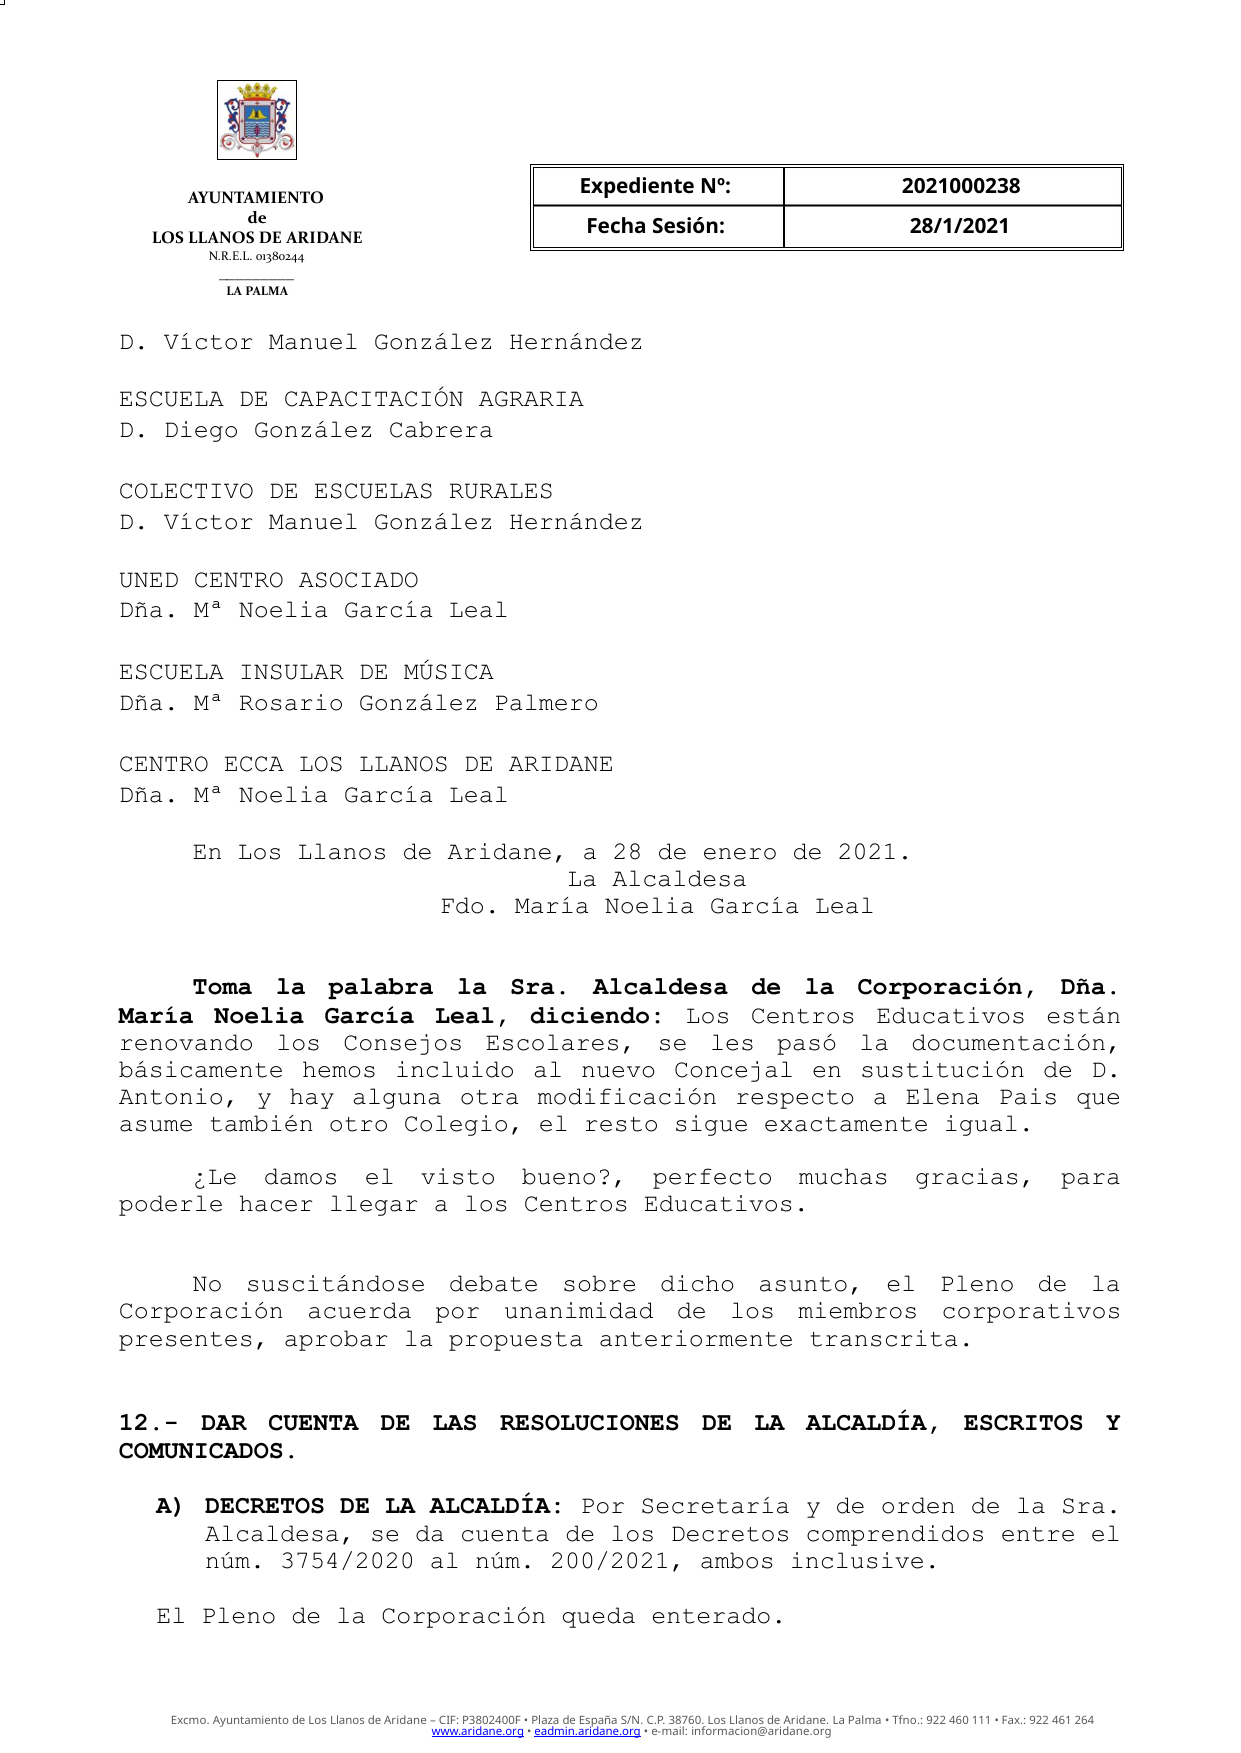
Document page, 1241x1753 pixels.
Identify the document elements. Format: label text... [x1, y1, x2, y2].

text ¿ [192, 1162, 207, 1188]
text Dña. Mª Noelia García Leal [119, 779, 639, 808]
text María Noelia García Leal, diciendo: Los Centros Educativos están [119, 1000, 1146, 1029]
picture [218, 81, 296, 159]
text A) DECRETOS DE LA ALCALDÍA: Por Secretaría y de orden de la Sra. [156, 1491, 1146, 1520]
text D. Diego González Cabrera [119, 415, 609, 443]
text La Alcaldesa [567, 865, 937, 892]
text núm. 3754/2020 al núm. 200/2021, ambos inclusive. [205, 1547, 1146, 1574]
text UNED CENTRO ASOCIADO [119, 564, 534, 593]
text COMUNICADOS. [119, 1436, 324, 1464]
text Fdo. María Noelia García Leal [439, 891, 899, 919]
text Fecha Sesión: [586, 214, 761, 239]
text www.aridane.org • eadmin.aridane.org • e-mail: informacion@aridane.org [431, 1724, 834, 1738]
text No suscitándose debate sobre dicho asunto, el Pleno de la [192, 1269, 1146, 1297]
text Antonio, y hay alguna otra modificación respecto a Elena Pais que [119, 1083, 1146, 1110]
text COLECTIVO DE ESCUELAS RURALES [119, 476, 669, 505]
text ESCUELA INSULAR DE MÚSICA [119, 657, 624, 685]
text D. Víctor Manuel González Hernández [119, 507, 669, 535]
text El Pleno de la Corporación queda enterado. [156, 1601, 811, 1629]
text Toma la palabra la Sra. Alcaldesa de la Corporación, Dña. [192, 972, 1146, 1000]
text Excmo. Ayuntamiento de Los Llanos de Aridane – CIF: P3802400F • Plaza de España S/N. C.P. 38760. Los Llanos de Aridane. La Palma • Tfno.: 922 460 111 • Fax.: 922 461 264 [171, 1713, 1095, 1727]
text poderle hacer llegar a los Centros Educativos. [119, 1188, 834, 1217]
text CENTRO ECCA LOS LLANOS DE ARIDANE [119, 749, 639, 777]
text 28/1/2021 [909, 214, 1059, 239]
text asume también otro Colegio, el resto sigue exactamente igual. [119, 1110, 1146, 1137]
text LA PALMA [226, 286, 317, 298]
text LOS LLANOS DE ARIDANE [152, 230, 387, 247]
text Dña. Mª Rosario González Palmero [119, 687, 624, 716]
text Expediente Nº: [579, 173, 761, 198]
text D. Víctor Manuel González Hernández [119, 327, 669, 355]
text Corporación acuerda por unanimidad de los miembros corporativos [119, 1297, 1146, 1324]
text de [247, 210, 387, 227]
text renovando los Consejos Escolares, se les pasó la documentación, [119, 1029, 1146, 1056]
text En Los Llanos de Aridane, a 28 de enero de 2021. [192, 837, 937, 865]
text N.R.E.L. 01380244 [208, 250, 327, 262]
text _ [317, 266, 327, 282]
text básicamente hemos incluido al nuevo Concejal en sustitución de D. [119, 1056, 1146, 1083]
text ESCUELA DE CAPACITACIÓN AGRARIA [119, 384, 609, 412]
picture [531, 165, 1123, 250]
text presentes, aprobar la propuesta anteriormente transcrita. [119, 1324, 1146, 1352]
text _ [219, 266, 226, 279]
text Le damos el visto bueno?, perfecto muchas gracias, para [207, 1162, 1146, 1190]
text 2021000238 [902, 173, 1059, 198]
text Alcaldesa, se da cuenta de los Decretos comprendidos entre el [205, 1520, 1146, 1547]
text Dña. Mª Noelia García Leal [119, 595, 534, 623]
text 12.- DAR CUENTA DE LAS RESOLUCIONES DE LA ALCALDÍA, ESCRITOS Y [119, 1407, 1146, 1436]
text ________ [226, 266, 317, 282]
text AYUNTAMIENTO [188, 190, 387, 207]
